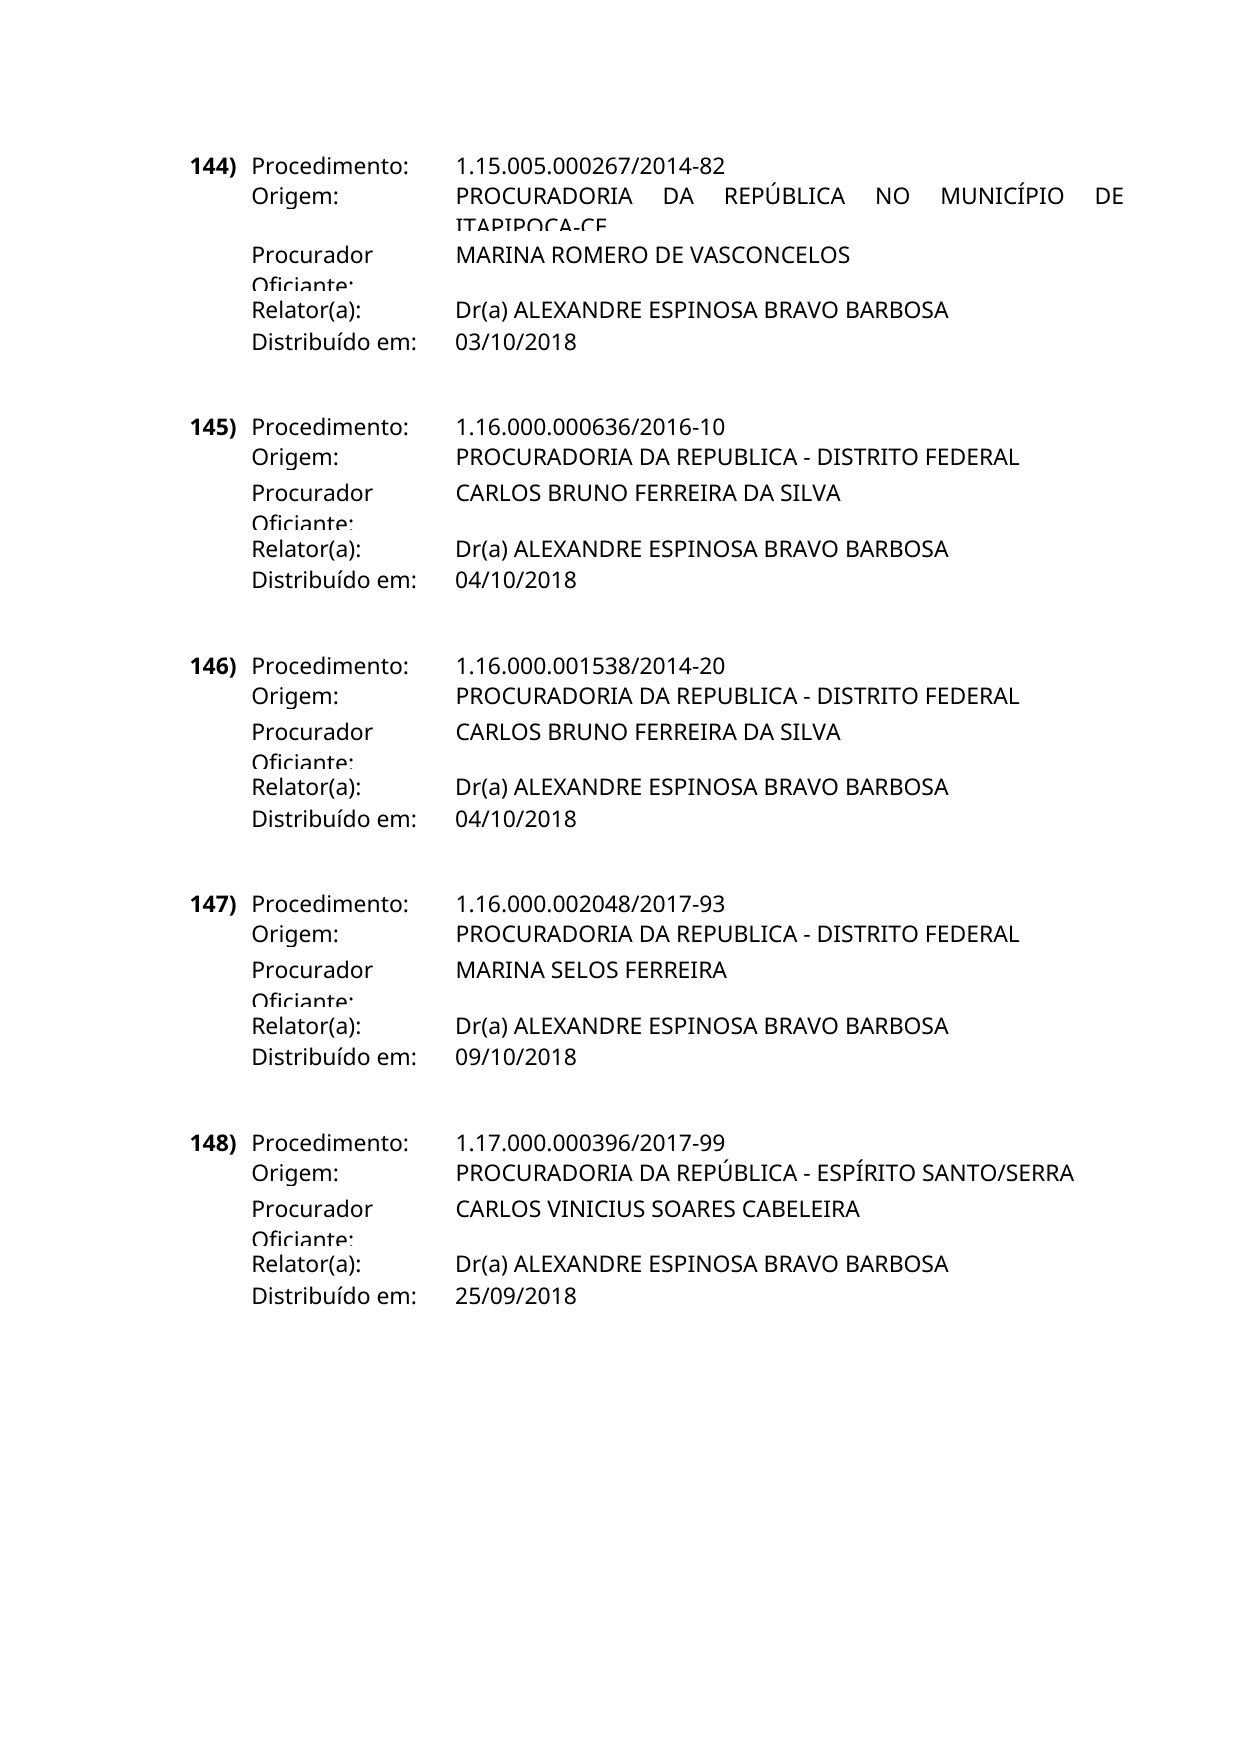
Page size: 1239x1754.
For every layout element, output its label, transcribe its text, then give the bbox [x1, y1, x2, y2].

table_header Distribuído em: [251, 326, 455, 354]
table_cell [251, 470, 455, 477]
table_cell Procedimento: [251, 411, 455, 439]
table_cell [251, 833, 455, 888]
table_cell [455, 470, 1124, 477]
table_cell 1.16.000.002048/2017-93 [455, 888, 1124, 917]
table_cell [189, 470, 251, 477]
table_cell [189, 954, 251, 1005]
table_header Dr(a) ALEXANDRE ESPINOSA BRAVO BARBOSA [455, 294, 1122, 323]
table_cell [455, 833, 1124, 888]
table_cell [189, 564, 251, 594]
table_cell [189, 918, 251, 947]
table_cell [455, 356, 1124, 411]
table_cell [1125, 650, 1239, 678]
table_cell [0, 180, 189, 208]
table_cell 1.17.000.000396/2017-99 [455, 1127, 1124, 1155]
table_cell 1.16.000.001538/2014-20 [455, 650, 1124, 678]
table_cell [1125, 411, 1239, 439]
table_header 25/09/2018 [455, 1280, 1122, 1308]
table_header Distribuído em: [251, 1280, 455, 1308]
table_cell [1125, 441, 1239, 469]
table_header Dr(a) ALEXANDRE ESPINOSA BRAVO BARBOSA [455, 1010, 1122, 1038]
table_header Relator(a): [251, 1248, 455, 1277]
table_cell [455, 231, 1124, 238]
table_cell [0, 470, 189, 477]
table_cell [0, 716, 189, 767]
table_cell [251, 594, 455, 649]
table_header [189, 0, 251, 150]
table_cell [0, 680, 189, 708]
table_cell [0, 356, 189, 411]
table_cell [0, 803, 189, 833]
table_cell Procurador Oficiante: [251, 1193, 455, 1245]
table_cell [189, 708, 251, 716]
table_cell [1125, 954, 1239, 1005]
table_cell [1125, 470, 1239, 477]
table_cell [0, 1157, 189, 1185]
table_cell 148) [189, 1127, 251, 1155]
table_header Distribuído em: [251, 1041, 455, 1070]
table_cell [1125, 1280, 1239, 1310]
table_cell [1125, 1185, 1239, 1193]
table_cell 1.16.000.000636/2016-10 [455, 411, 1124, 439]
table_cell Procedimento: [251, 1127, 455, 1155]
table_cell [0, 1248, 189, 1278]
table_cell [0, 1127, 189, 1155]
table_cell [1125, 803, 1239, 833]
table_cell [0, 594, 189, 649]
table_cell [1125, 1157, 1239, 1185]
table_cell PROCURADORIA DA REPÚBLICA - ESPÍRITO SANTO/SERRA [455, 1157, 1124, 1185]
table_cell [0, 833, 189, 888]
table_cell [0, 708, 189, 716]
table_cell [1125, 239, 1239, 289]
table_cell [1125, 326, 1239, 356]
table_header [1125, 0, 1239, 150]
table_header [0, 0, 189, 150]
table_cell 144) [189, 150, 251, 178]
table_cell [0, 1010, 189, 1040]
table_cell 147) [189, 888, 251, 917]
table_cell [0, 209, 189, 231]
table_cell [189, 680, 251, 708]
table_cell [251, 708, 455, 716]
table_cell [251, 209, 455, 231]
table_cell [0, 411, 189, 439]
table_cell CARLOS VINICIUS SOARES CABELEIRA [455, 1193, 1124, 1244]
table_cell [1125, 231, 1239, 238]
table_cell [0, 947, 189, 954]
table_cell PROCURADORIA DA REPUBLICA - DISTRITO FEDERAL [455, 918, 1124, 947]
table_cell [0, 477, 189, 528]
table_cell [455, 947, 1124, 954]
table_cell Procurador Oficiante: [251, 239, 455, 291]
table_cell [0, 150, 189, 178]
table_cell [1125, 1071, 1239, 1127]
table_cell [455, 1185, 1124, 1193]
table_header Dr(a) ALEXANDRE ESPINOSA BRAVO BARBOSA [455, 533, 1122, 561]
table_cell [189, 356, 251, 411]
table_header Distribuído em: [251, 564, 455, 593]
table_cell PROCURADORIA DA REPÚBLICA NO MUNICÍPIO DE ITAPIPOCA-CE [455, 180, 1124, 231]
table_cell [455, 1071, 1124, 1127]
table_cell [1125, 1041, 1239, 1071]
table_cell [189, 1280, 251, 1310]
table_cell [0, 650, 189, 678]
table_cell [0, 954, 189, 1005]
table_cell [1125, 833, 1239, 888]
table_cell [251, 1071, 455, 1127]
table_cell [189, 1041, 251, 1071]
table_cell [0, 888, 189, 917]
table_cell [1125, 150, 1239, 178]
table_cell CARLOS BRUNO FERREIRA DA SILVA [455, 716, 1124, 767]
table_cell [1125, 888, 1239, 917]
table_cell [1125, 1010, 1239, 1040]
table_header Distribuído em: [251, 803, 455, 831]
table_cell [1125, 708, 1239, 716]
table_cell [189, 1185, 251, 1193]
table_cell [189, 239, 251, 289]
table_cell [189, 1071, 251, 1127]
table_cell [189, 294, 251, 324]
table_cell [251, 1185, 455, 1193]
table_cell [189, 716, 251, 767]
table_header 09/10/2018 [455, 1041, 1122, 1070]
table_cell [1125, 1127, 1239, 1155]
table_cell [0, 1193, 189, 1244]
table_cell [0, 326, 189, 356]
table_cell [189, 326, 251, 356]
table_cell [1125, 1193, 1239, 1244]
table_cell [0, 564, 189, 594]
table_cell [1125, 209, 1239, 231]
table_cell [189, 231, 251, 238]
table_cell [189, 1157, 251, 1185]
table_cell [455, 594, 1124, 649]
table_cell [0, 1041, 189, 1071]
table_cell [0, 294, 189, 324]
table_cell MARINA SELOS FERREIRA [455, 954, 1124, 1005]
table_cell [1125, 356, 1239, 411]
table_header Relator(a): [251, 533, 455, 561]
table_cell [0, 441, 189, 469]
table_cell [1125, 771, 1239, 801]
table_cell [189, 803, 251, 833]
table_header 03/10/2018 [455, 326, 1122, 354]
table_cell [455, 708, 1124, 716]
table_cell Origem: [251, 680, 455, 708]
table_cell [189, 477, 251, 528]
table_cell Procedimento: [251, 888, 455, 917]
table_cell [0, 231, 189, 238]
table_cell Origem: [251, 180, 455, 208]
table_cell [1125, 1248, 1239, 1278]
table_cell [1125, 477, 1239, 528]
table_header Relator(a): [251, 771, 455, 800]
table_cell 146) [189, 650, 251, 678]
table_cell Procurador Oficiante: [251, 954, 455, 1007]
table_cell [1125, 564, 1239, 594]
table_cell [1125, 947, 1239, 954]
table_cell PROCURADORIA DA REPUBLICA - DISTRITO FEDERAL [455, 441, 1124, 469]
table_cell [189, 533, 251, 563]
table_cell [1125, 918, 1239, 947]
table_cell [0, 918, 189, 947]
table_cell [1125, 180, 1239, 208]
table_cell [251, 231, 455, 238]
table_cell [251, 356, 455, 411]
table_cell [0, 771, 189, 801]
table_cell Origem: [251, 441, 455, 469]
table_header [455, 0, 1124, 150]
table_header Relator(a): [251, 294, 455, 323]
table_header Relator(a): [251, 1010, 455, 1038]
table_cell [0, 239, 189, 289]
table_cell [0, 1280, 189, 1310]
table_cell [189, 1010, 251, 1040]
table_header 04/10/2018 [455, 564, 1122, 593]
table_cell [0, 533, 189, 563]
table_cell [1125, 533, 1239, 563]
table_cell [189, 180, 251, 208]
table_cell [189, 594, 251, 649]
table_cell [189, 1248, 251, 1278]
table_header [251, 0, 455, 150]
table_cell Origem: [251, 1157, 455, 1185]
table_cell [189, 209, 251, 231]
table_cell [189, 833, 251, 888]
table_cell [189, 1193, 251, 1244]
table_cell [1125, 716, 1239, 767]
table_header Dr(a) ALEXANDRE ESPINOSA BRAVO BARBOSA [455, 771, 1122, 800]
table_cell 1.15.005.000267/2014-82 [455, 150, 1124, 178]
table_cell [189, 947, 251, 954]
table_cell [1125, 594, 1239, 649]
table_cell Procedimento: [251, 650, 455, 678]
table_cell [1125, 294, 1239, 324]
table_cell [0, 1071, 189, 1127]
table_cell [189, 771, 251, 801]
table_cell PROCURADORIA DA REPUBLICA - DISTRITO FEDERAL [455, 680, 1124, 708]
table_header Dr(a) ALEXANDRE ESPINOSA BRAVO BARBOSA [455, 1248, 1122, 1277]
table_cell [251, 947, 455, 954]
table_cell CARLOS BRUNO FERREIRA DA SILVA [455, 477, 1124, 528]
table_cell Procurador Oficiante: [251, 477, 455, 529]
table_cell Procurador Oficiante: [251, 716, 455, 768]
table_cell Procedimento: [251, 150, 455, 178]
table_cell Origem: [251, 918, 455, 947]
table_header 04/10/2018 [455, 803, 1122, 831]
table_cell [1125, 680, 1239, 708]
table_cell MARINA ROMERO DE VASCONCELOS [455, 239, 1124, 289]
table_cell [0, 1185, 189, 1193]
table_cell [189, 441, 251, 469]
table_cell 145) [189, 411, 251, 439]
